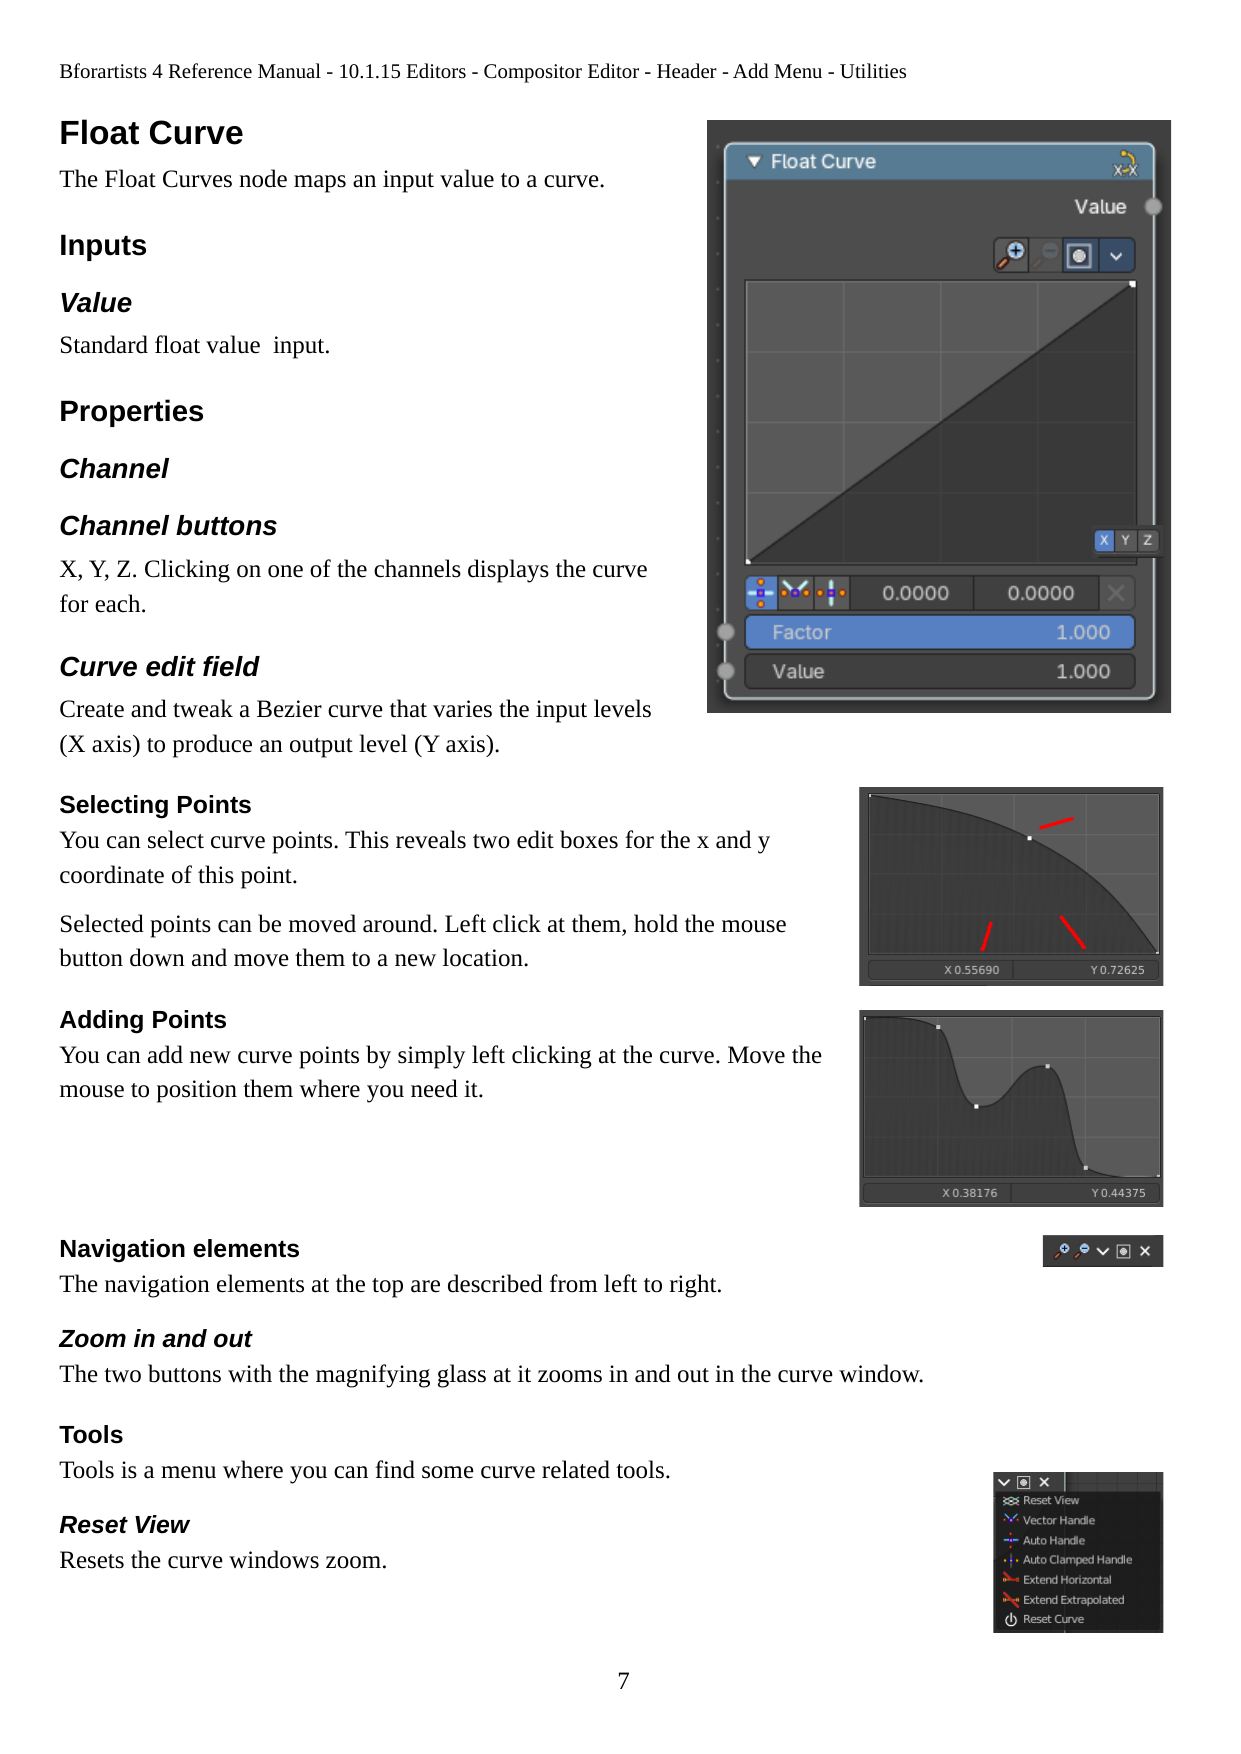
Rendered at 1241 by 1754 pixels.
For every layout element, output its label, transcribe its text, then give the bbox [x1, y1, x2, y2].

subtitle Channel [59, 453, 707, 485]
text Resets the curve windows zoom. [59, 1545, 993, 1574]
subtitle Curve edit field [59, 650, 707, 682]
subtitle Value [59, 286, 707, 318]
subtitle Navigation elements [59, 1234, 1181, 1262]
subtitle Tools [59, 1420, 1181, 1449]
subtitle [1172, 394, 1181, 428]
text You can add new curve points by simply left clicking at the curve. Move the mouse to position them where you need it. [59, 1040, 859, 1103]
text You can select curve points. This reveals two edit boxes for the x and y coordinate of this point. [59, 825, 859, 889]
subtitle [1172, 227, 1181, 261]
subtitle [1164, 791, 1181, 819]
text Tools is a menu where you can find some curve related tools. [59, 1455, 1181, 1484]
text The navigation elements at the top are described from left to right. [59, 1269, 1181, 1297]
text Selected points can be moved around. Left click at them, hold the mouse button down and move them to a new location. [59, 909, 859, 972]
picture [859, 1010, 1164, 1207]
subtitle [1164, 1511, 1181, 1539]
subtitle Properties [59, 394, 707, 428]
subtitle [1172, 286, 1181, 318]
subtitle Inputs [59, 227, 707, 261]
text The two buttons with the magnifying glass at it zooms in and out in the curve window. [59, 1359, 1181, 1388]
text The Float Curves node maps an input value to a curve. [59, 164, 707, 192]
picture [993, 1472, 1164, 1633]
subtitle Channel buttons [59, 510, 707, 542]
subtitle Zoom in and out [59, 1324, 1181, 1353]
text X, Y, Z. Clicking on one of the channels displays the curve for each. [59, 554, 707, 617]
subtitle Reset View [59, 1511, 993, 1539]
subtitle Float Curve [59, 113, 1181, 151]
picture [1042, 1235, 1164, 1267]
picture [859, 787, 1164, 986]
text Standard float value input. [59, 331, 707, 359]
subtitle Adding Points [59, 1005, 1181, 1033]
subtitle Selecting Points [59, 791, 859, 819]
text Create and tweak a Bezier curve that varies the input levels (X axis) to produce an output level (Y axis). [59, 694, 1181, 758]
subtitle [1172, 453, 1181, 485]
picture [707, 120, 1172, 713]
